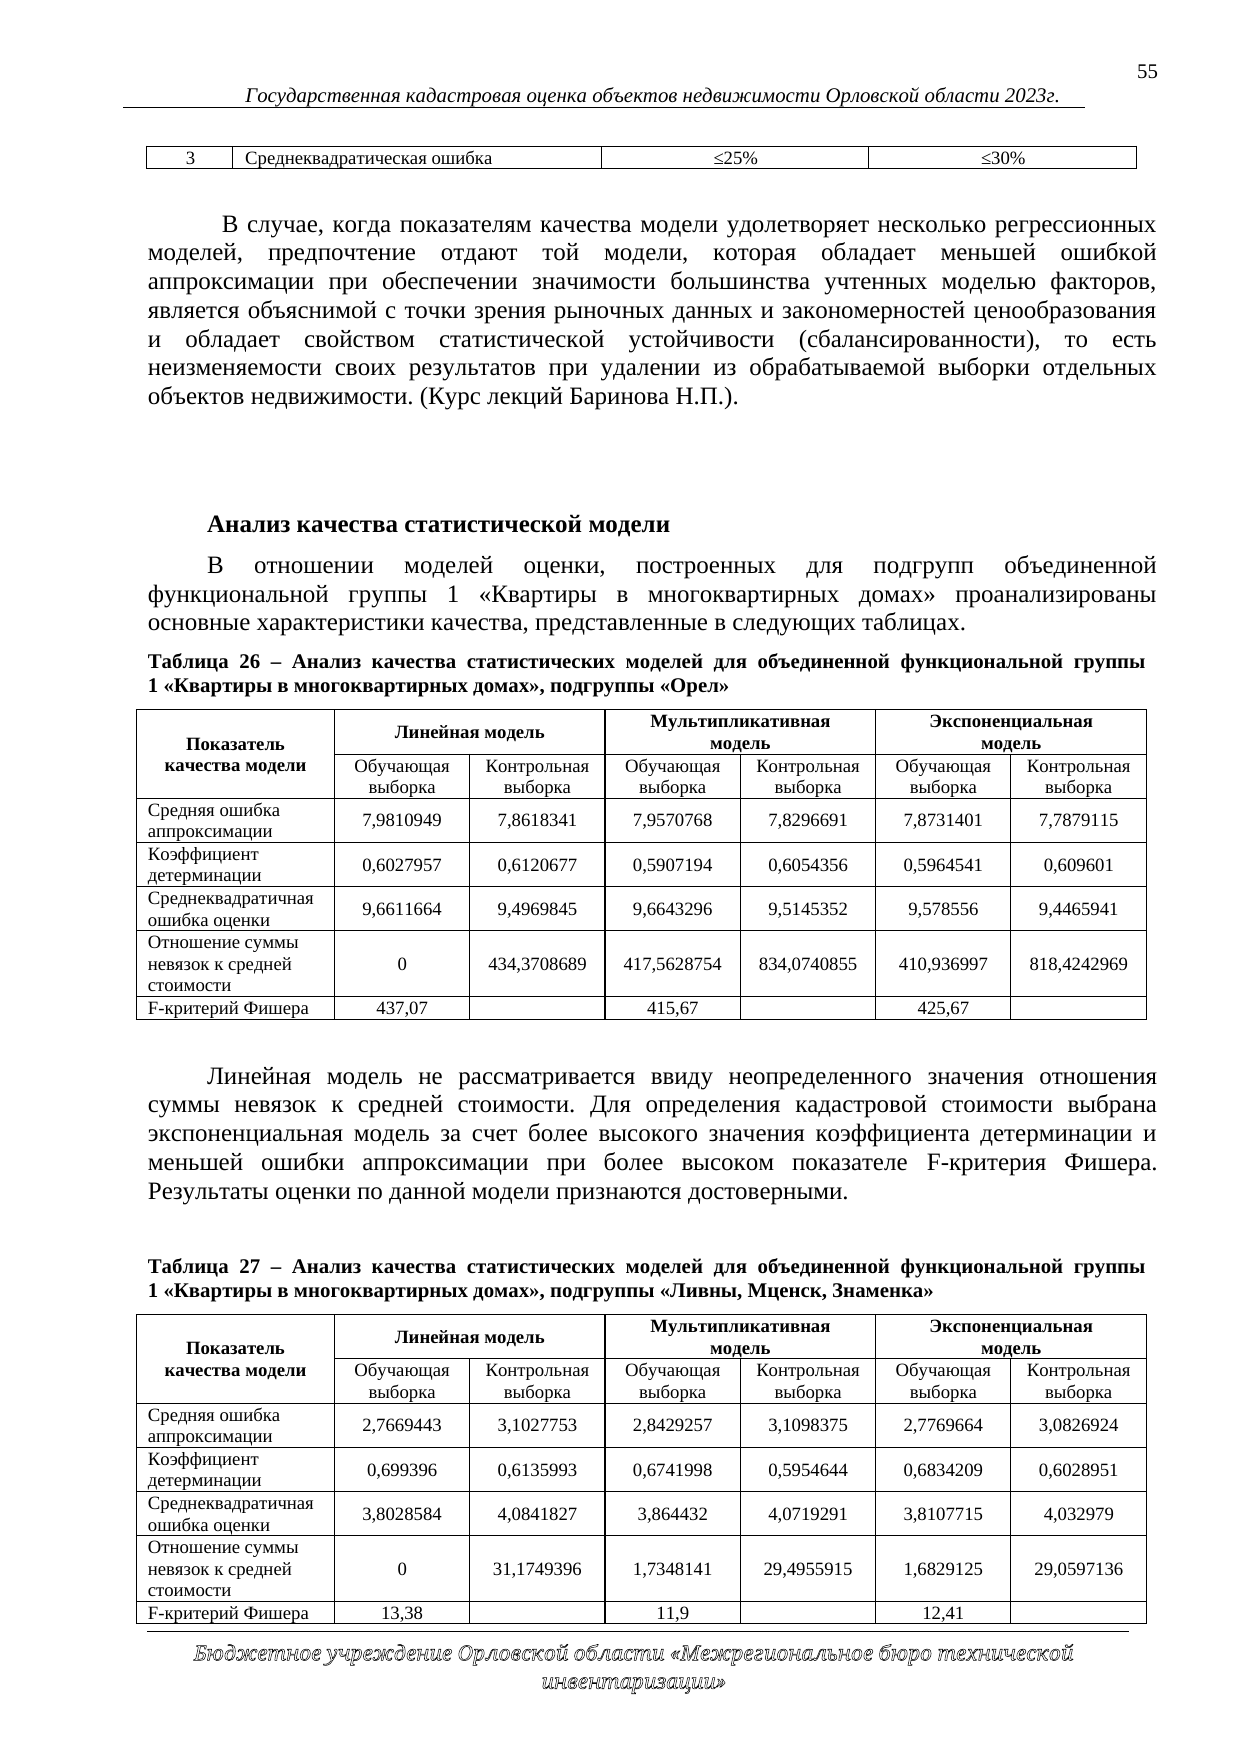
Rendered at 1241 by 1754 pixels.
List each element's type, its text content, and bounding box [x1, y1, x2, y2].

table_cell ≤25% [602, 147, 868, 168]
table_cell 0,6054356 [741, 843, 875, 886]
table_cell 9,6643296 [606, 887, 740, 930]
table_cell 9,5145352 [741, 887, 875, 930]
table_cell 12,41 [876, 1602, 1010, 1623]
table_cell [741, 997, 875, 1018]
table_cell 9,4969845 [470, 887, 604, 930]
table_cell 3,1027753 [470, 1404, 604, 1447]
table_cell 0,6120677 [470, 843, 604, 886]
table_cell [470, 1602, 604, 1623]
table_cell 7,8731401 [876, 799, 1010, 842]
text Анализ качества статистической модели [148, 509, 1157, 537]
table_cell 3,1098375 [741, 1404, 875, 1447]
table_cell 1,6829125 [876, 1536, 1010, 1601]
table_cell 425,67 [876, 997, 1010, 1018]
table_cell Среднеквадратичная ошибка оценки [137, 1492, 334, 1535]
table_cell Обучающая выборка [876, 755, 1010, 798]
table_cell 3,864432 [606, 1492, 740, 1535]
table_cell 9,6611664 [335, 887, 469, 930]
table_cell 415,67 [606, 997, 740, 1018]
text Линейная модель не рассматривается ввиду неопределенного значения отношения суммы невязок к средней стоимости. Для определения кадастровой стоимости выбрана экспоненциальная модель за счет более высокого значения коэффициента детерминации и меньшей ошибки аппроксимации при более высоком показателе F-критерия Фишера. Результаты оценки по данной модели признаются достоверными. [148, 1061, 1157, 1204]
table_cell Контрольная выборка [470, 755, 604, 798]
table_cell Коэффициент детерминации [137, 1448, 334, 1491]
table_cell 29,0597136 [1011, 1536, 1146, 1601]
table_cell 31,1749396 [470, 1536, 604, 1601]
table_cell [1011, 1602, 1146, 1623]
table_cell 0,6028951 [1011, 1448, 1146, 1491]
table_cell F-критерий Фишера [137, 997, 334, 1018]
table_cell 7,9810949 [335, 799, 469, 842]
table_cell Среднеквадратическая ошибка [233, 147, 601, 168]
table_cell 7,7879115 [1011, 799, 1146, 842]
table_header Экспоненциальная модель [876, 710, 1146, 753]
table_cell 7,8296691 [741, 799, 875, 842]
table_cell [741, 1602, 875, 1623]
table_cell 0,6027957 [335, 843, 469, 886]
table_cell 3,0826924 [1011, 1404, 1146, 1447]
text Таблица 26 – Анализ качества статистических моделей для объединенной функциональной группы 1 «Квартиры в многоквартирных домах», подгруппы «Орел» [148, 649, 1157, 697]
table_cell Обучающая выборка [606, 755, 740, 798]
table_cell Контрольная выборка [741, 1359, 875, 1402]
text Таблица 27 – Анализ качества статистических моделей для объединенной функциональной группы 1 «Квартиры в многоквартирных домах», подгруппы «Ливны, Мценск, Знаменка» [148, 1253, 1157, 1302]
table_cell 0,5954644 [741, 1448, 875, 1491]
table_header Линейная модель [335, 1315, 604, 1358]
table_cell 1,7348141 [606, 1536, 740, 1601]
table_cell Обучающая выборка [335, 1359, 469, 1402]
table_cell 834,0740855 [741, 931, 875, 996]
table_cell 410,936997 [876, 931, 1010, 996]
table_cell [470, 997, 604, 1018]
table_header Мультипликативная модель [606, 710, 875, 753]
table_cell Среднеквадратичная ошибка оценки [137, 887, 334, 930]
table_cell 7,9570768 [606, 799, 740, 842]
table_cell ≤30% [869, 147, 1136, 168]
table_cell 4,0841827 [470, 1492, 604, 1535]
table_cell Контрольная выборка [1011, 1359, 1146, 1402]
table_cell Средняя ошибка аппроксимации [137, 799, 334, 842]
table_header Линейная модель [335, 710, 604, 753]
table_cell 4,032979 [1011, 1492, 1146, 1535]
table_cell 0,609601 [1011, 843, 1146, 886]
table_cell 11,9 [606, 1602, 740, 1623]
table_cell 3,8028584 [335, 1492, 469, 1535]
table_cell 7,8618341 [470, 799, 604, 842]
table_cell Отношение суммы невязок к средней стоимости [137, 931, 334, 996]
table_cell 2,7769664 [876, 1404, 1010, 1447]
table_cell 0 [335, 1536, 469, 1601]
table_cell 9,4465941 [1011, 887, 1146, 930]
table_cell Средняя ошибка аппроксимации [137, 1404, 334, 1447]
table_cell Обучающая выборка [335, 755, 469, 798]
table_cell 818,4242969 [1011, 931, 1146, 996]
table_header Показатель качества модели [137, 710, 334, 798]
table_cell 29,4955915 [741, 1536, 875, 1601]
table_header Мультипликативная модель [606, 1315, 875, 1358]
table_cell 0 [335, 931, 469, 996]
table_cell Отношение суммы невязок к средней стоимости [137, 1536, 334, 1601]
table_cell 2,7669443 [335, 1404, 469, 1447]
table_cell Контрольная выборка [741, 755, 875, 798]
table_cell 0,6741998 [606, 1448, 740, 1491]
table_cell 4,0719291 [741, 1492, 875, 1535]
table_cell 0,5964541 [876, 843, 1010, 886]
table_cell 0,6135993 [470, 1448, 604, 1491]
text В отношении моделей оценки, построенных для подгрупп объединенной функциональной группы 1 «Квартиры в многоквартирных домах» проанализированы основные характеристики качества, представленные в следующих таблицах. [148, 550, 1157, 636]
table_cell Обучающая выборка [876, 1359, 1010, 1402]
table_cell 0,6834209 [876, 1448, 1010, 1491]
table_cell F-критерий Фишера [137, 1602, 334, 1623]
table_cell 437,07 [335, 997, 469, 1018]
text В случае, когда показателям качества модели удолетворяет несколько регрессионных моделей, предпочтение отдают той модели, которая обладает меньшей ошибкой аппроксимации при обеспечении значимости большинства учтенных моделью факторов, является объяснимой с точки зрения рыночных данных и закономерностей ценообразования и обладает свойством статистической устойчивости (сбалансированности), то есть неизменяемости своих результатов при удалении из обрабатываемой выборки отдельных объектов недвижимости. (Курс лекций Баринова Н.П.). [148, 209, 1157, 410]
table_cell Обучающая выборка [606, 1359, 740, 1402]
table_cell 3,8107715 [876, 1492, 1010, 1535]
table_cell Контрольная выборка [470, 1359, 604, 1402]
table_cell Коэффициент детерминации [137, 843, 334, 886]
table_cell 434,3708689 [470, 931, 604, 996]
table_cell 0,5907194 [606, 843, 740, 886]
table_cell 13,38 [335, 1602, 469, 1623]
table_header Экспоненциальная модель [876, 1315, 1146, 1358]
table_header Показатель качества модели [137, 1315, 334, 1402]
table_cell 3 [147, 147, 232, 168]
table_cell Контрольная выборка [1011, 755, 1146, 798]
table_cell 2,8429257 [606, 1404, 740, 1447]
table_cell 0,699396 [335, 1448, 469, 1491]
table_cell 9,578556 [876, 887, 1010, 930]
table_cell 417,5628754 [606, 931, 740, 996]
table_cell [1011, 997, 1146, 1018]
